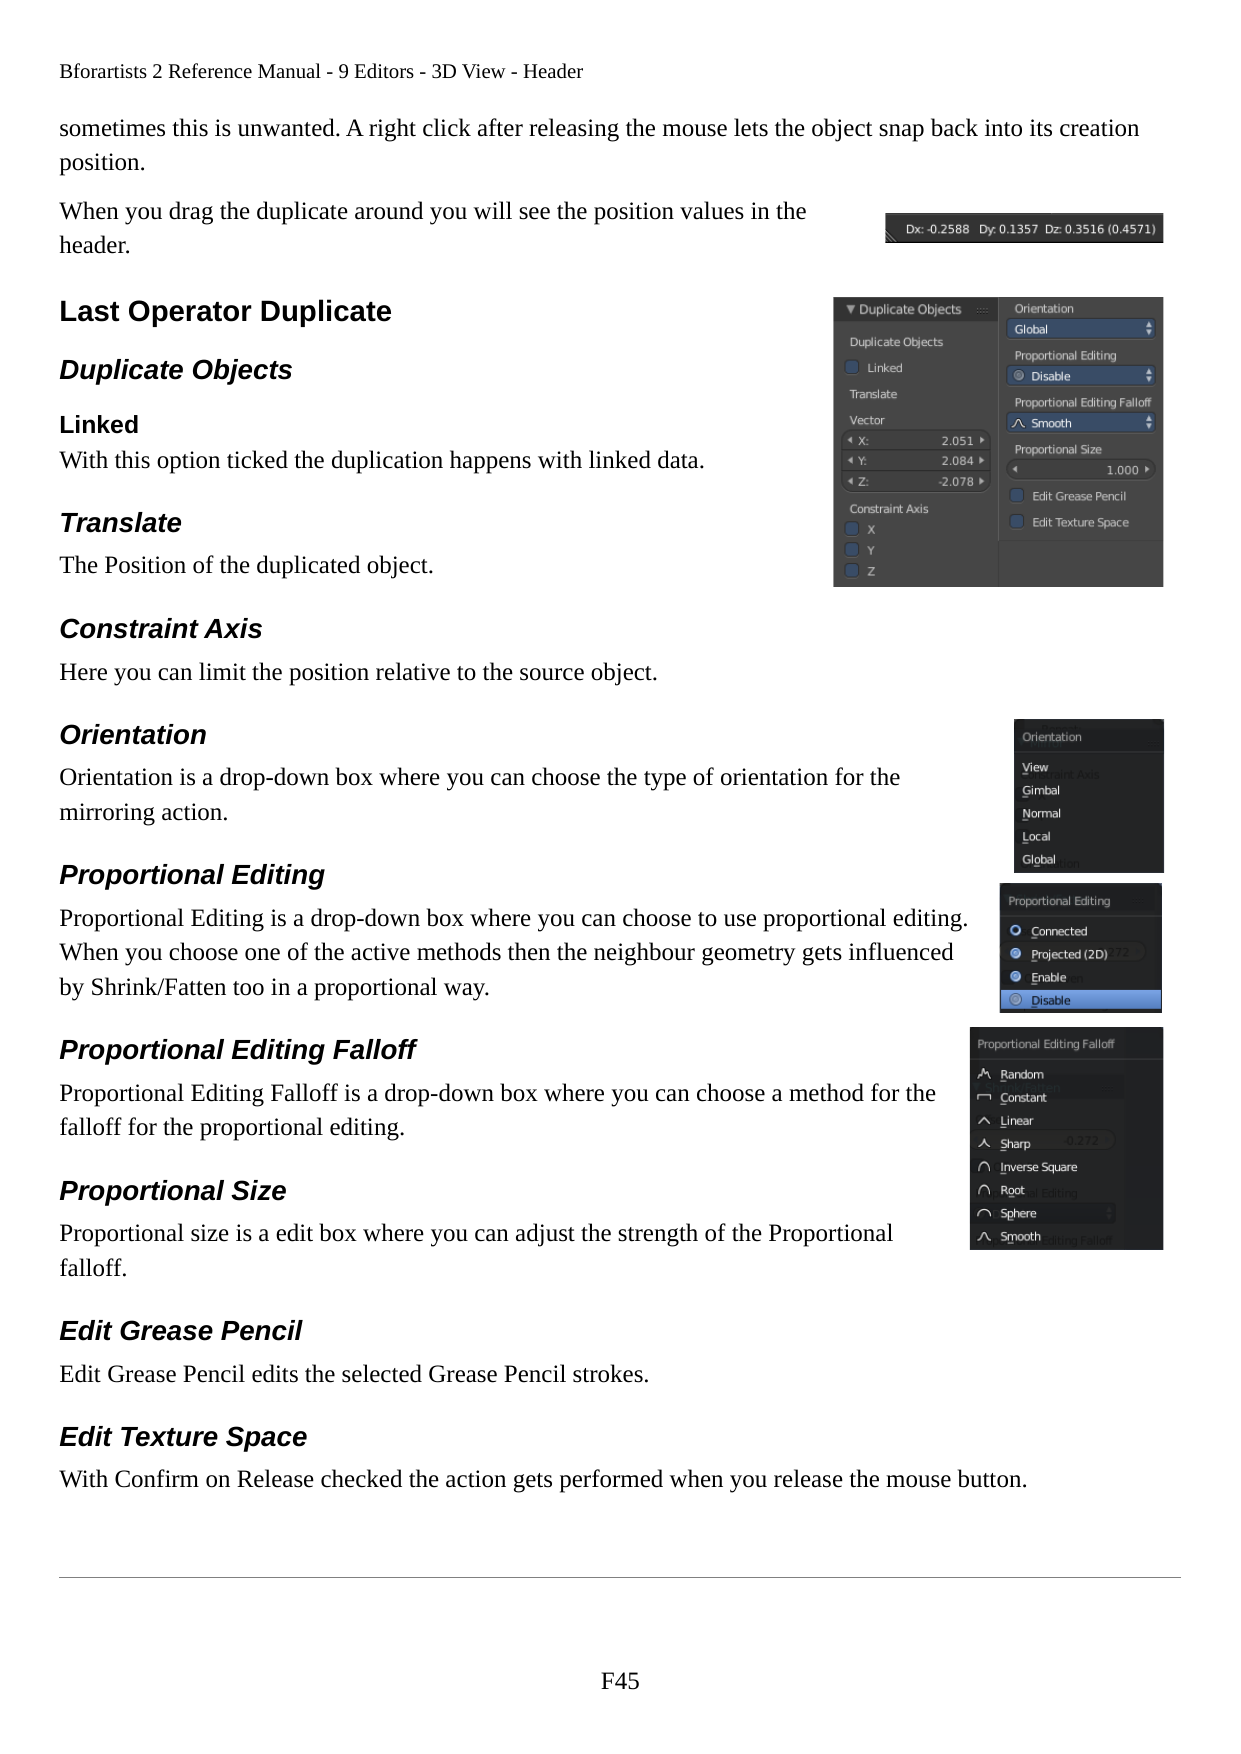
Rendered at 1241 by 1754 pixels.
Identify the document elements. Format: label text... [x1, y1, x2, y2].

picture [969, 1027, 1164, 1250]
subtitle Proportional Editing [59, 858, 1181, 890]
text When you drag the duplicate around you will see the position values in the header. [59, 196, 1181, 259]
picture [999, 883, 1162, 1013]
text Proportional size is a edit box where you can adjust the strength of the Proportional falloff. [59, 1218, 1181, 1281]
text With this option ticked the duplication happens with linked data. [59, 445, 833, 473]
subtitle Constraint Axis [59, 612, 1181, 644]
text Orientation is a drop-down box where you can choose the type of orientation for the mirroring action. [59, 762, 1014, 826]
subtitle Edit Texture Space [59, 1420, 1181, 1452]
subtitle Linked [59, 410, 833, 438]
text Proportional Editing Falloff is a drop-down box where you can choose a method for the falloff for the proportional editing. [59, 1078, 969, 1141]
subtitle [1164, 1174, 1181, 1206]
picture [885, 213, 1164, 243]
subtitle Translate [59, 506, 833, 538]
subtitle Orientation [59, 718, 1181, 750]
subtitle Proportional Editing Falloff [59, 1033, 969, 1065]
subtitle [1164, 353, 1181, 385]
text sometimes this is unwanted. A right click after releasing the mouse lets the object snap back into its creation position. [59, 113, 1181, 176]
text Proportional Editing is a drop-down box where you can choose to use proportional editing. When you choose one of the active methods then the neighbour geometry gets influenced by Shrink/Fatten too in a proportional way. [59, 903, 999, 1001]
text The Position of the duplicated object. [59, 551, 833, 579]
picture [833, 297, 1164, 587]
text Edit Grease Pencil edits the selected Grease Pencil strokes. [59, 1359, 1181, 1387]
subtitle Edit Grease Pencil [59, 1314, 1181, 1346]
picture [1014, 719, 1165, 873]
subtitle [1164, 410, 1181, 438]
subtitle [1164, 506, 1181, 538]
subtitle Last Operator Duplicate [59, 294, 1181, 328]
subtitle Proportional Size [59, 1174, 969, 1206]
text With Confirm on Release checked the action gets performed when you release the mouse button. [59, 1464, 1181, 1493]
text Here you can limit the position relative to the source object. [59, 657, 1181, 685]
subtitle Duplicate Objects [59, 353, 833, 385]
